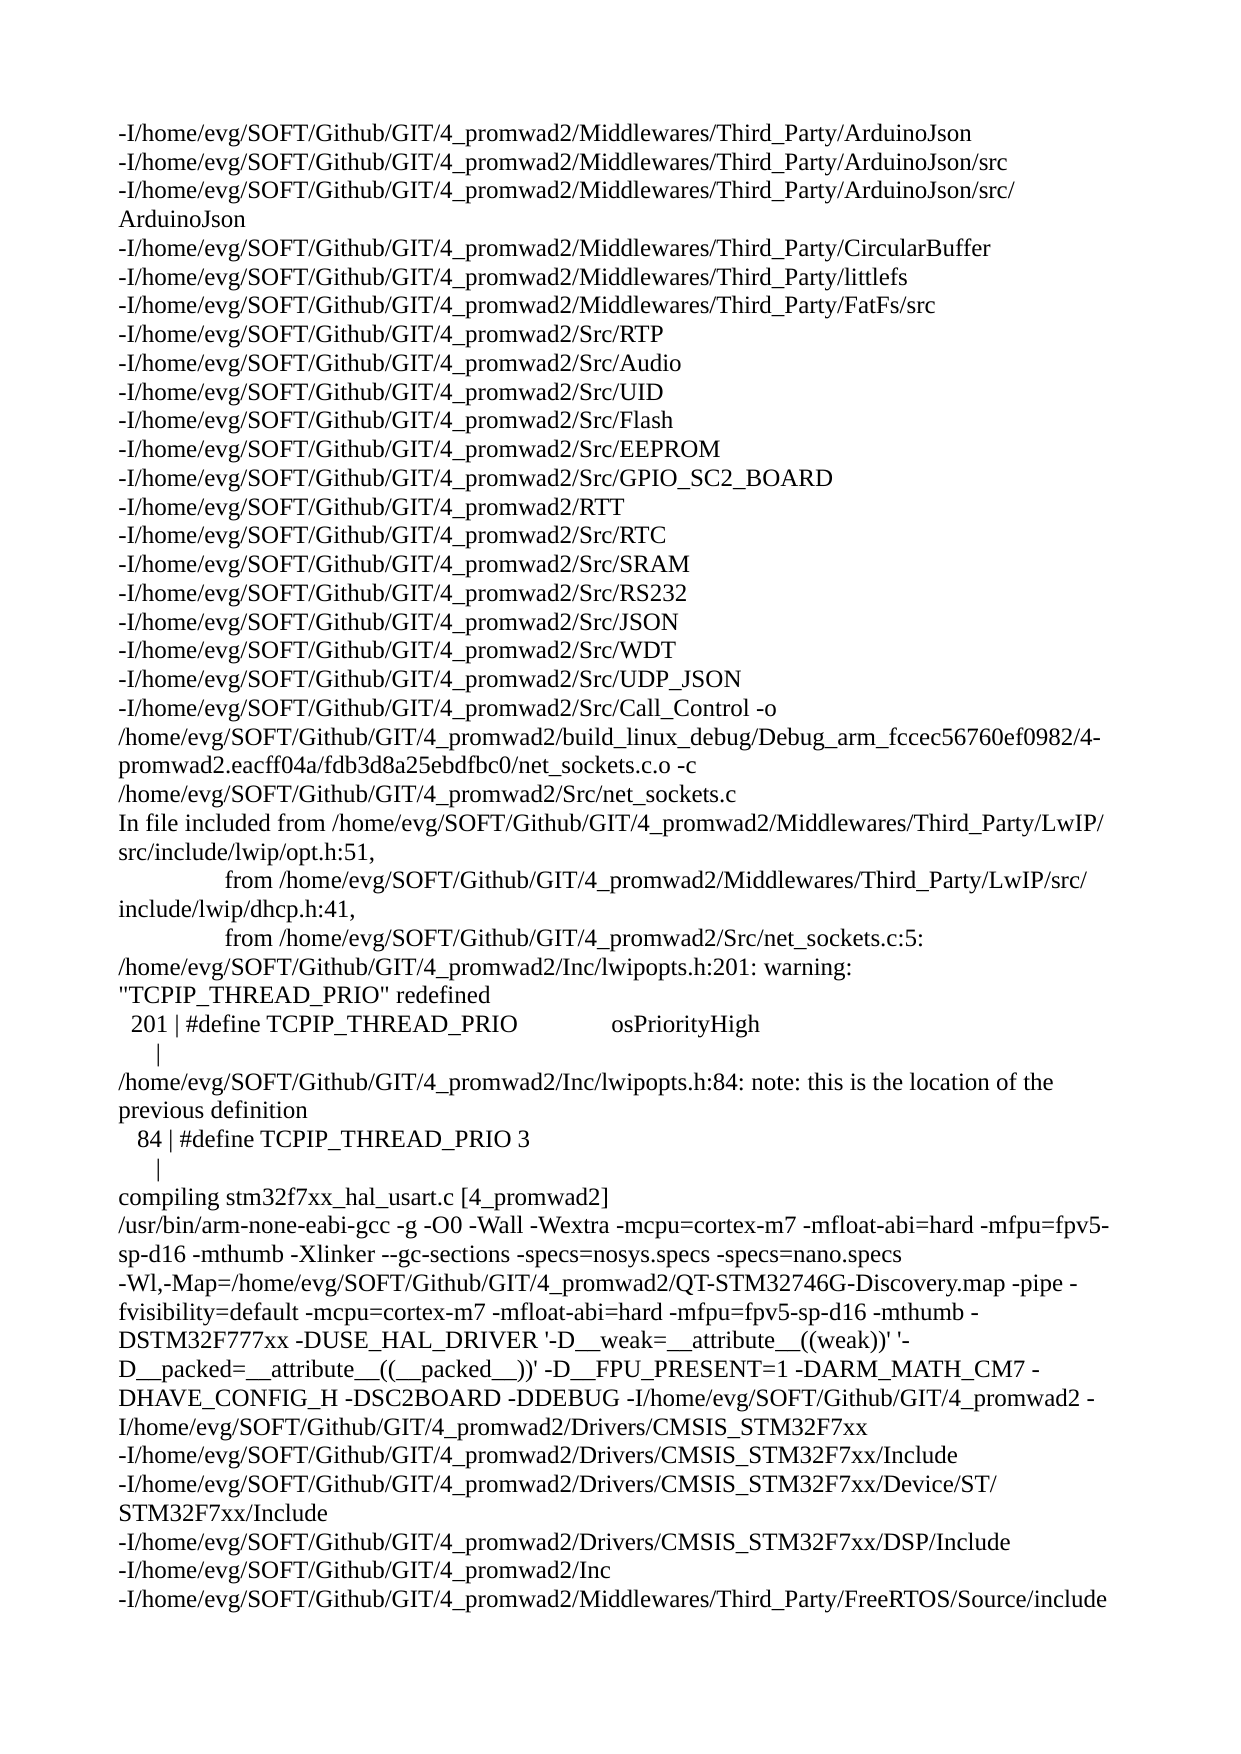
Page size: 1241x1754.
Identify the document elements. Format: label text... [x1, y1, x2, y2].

text from /home/evg/SOFT/Github/GIT/4_promwad2/Middlewares/Third_Party/LwIP/src/include/lwip/dhcp.h:41, [118, 866, 1122, 923]
text | [118, 1038, 1122, 1067]
text /usr/bin/arm-none-eabi-gcc -g -O0 -Wall -Wextra -mcpu=cortex-m7 -mfloat-abi=hard -mfpu=fpv5-sp-d16 -mthumb -Xlinker --gc-sections -specs=nosys.specs -specs=nano.specs -Wl,-Map=/home/evg/SOFT/Github/GIT/4_promwad2/QT-STM32746G-Discovery.map -pipe -fvisibility=default -mcpu=cortex-m7 -mfloat-abi=hard -mfpu=fpv5-sp-d16 -mthumb -DSTM32F777xx -DUSE_HAL_DRIVER '-D__weak=__attribute__((weak))' '-D__packed=__attribute__((__packed__))' -D__FPU_PRESENT=1 -DARM_MATH_CM7 -DHAVE_CONFIG_H -DSC2BOARD -DDEBUG -I/home/evg/SOFT/Github/GIT/4_promwad2 -I/home/evg/SOFT/Github/GIT/4_promwad2/Drivers/CMSIS_STM32F7xx -I/home/evg/SOFT/Github/GIT/4_promwad2/Drivers/CMSIS_STM32F7xx/Include -I/home/evg/SOFT/Github/GIT/4_promwad2/Drivers/CMSIS_STM32F7xx/Device/ST/STM32F7xx/Include -I/home/evg/SOFT/Github/GIT/4_promwad2/Drivers/CMSIS_STM32F7xx/DSP/Include -I/home/evg/SOFT/Github/GIT/4_promwad2/Inc -I/home/evg/SOFT/Github/GIT/4_promwad2/Middlewares/Third_Party/FreeRTOS/Source/include [118, 1211, 1122, 1613]
text -I/home/evg/SOFT/Github/GIT/4_promwad2/Middlewares/Third_Party/ArduinoJson -I/home/evg/SOFT/Github/GIT/4_promwad2/Middlewares/Third_Party/ArduinoJson/src -I/home/evg/SOFT/Github/GIT/4_promwad2/Middlewares/Third_Party/ArduinoJson/src/ArduinoJson -I/home/evg/SOFT/Github/GIT/4_promwad2/Middlewares/Third_Party/CircularBuffer -I/home/evg/SOFT/Github/GIT/4_promwad2/Middlewares/Third_Party/littlefs -I/home/evg/SOFT/Github/GIT/4_promwad2/Middlewares/Third_Party/FatFs/src -I/home/evg/SOFT/Github/GIT/4_promwad2/Src/RTP -I/home/evg/SOFT/Github/GIT/4_promwad2/Src/Audio -I/home/evg/SOFT/Github/GIT/4_promwad2/Src/UID -I/home/evg/SOFT/Github/GIT/4_promwad2/Src/Flash -I/home/evg/SOFT/Github/GIT/4_promwad2/Src/EEPROM -I/home/evg/SOFT/Github/GIT/4_promwad2/Src/GPIO_SC2_BOARD -I/home/evg/SOFT/Github/GIT/4_promwad2/RTT -I/home/evg/SOFT/Github/GIT/4_promwad2/Src/RTC -I/home/evg/SOFT/Github/GIT/4_promwad2/Src/SRAM -I/home/evg/SOFT/Github/GIT/4_promwad2/Src/RS232 -I/home/evg/SOFT/Github/GIT/4_promwad2/Src/JSON -I/home/evg/SOFT/Github/GIT/4_promwad2/Src/WDT -I/home/evg/SOFT/Github/GIT/4_promwad2/Src/UDP_JSON -I/home/evg/SOFT/Github/GIT/4_promwad2/Src/Call_Control -o /home/evg/SOFT/Github/GIT/4_promwad2/build_linux_debug/Debug_arm_fccec56760ef0982/4-promwad2.eacff04a/fdb3d8a25ebdfbc0/net_sockets.c.o -c /home/evg/SOFT/Github/GIT/4_promwad2/Src/net_sockets.c [118, 118, 1122, 808]
text 201 | #define TCPIP_THREAD_PRIO osPriorityHigh [118, 1009, 1122, 1038]
text | [118, 1153, 1122, 1182]
text In file included from /home/evg/SOFT/Github/GIT/4_promwad2/Middlewares/Third_Party/LwIP/src/include/lwip/opt.h:51, [118, 808, 1122, 866]
text from /home/evg/SOFT/Github/GIT/4_promwad2/Src/net_sockets.c:5: [118, 923, 1122, 952]
text compiling stm32f7xx_hal_usart.c [4_promwad2] [118, 1182, 1122, 1211]
text /home/evg/SOFT/Github/GIT/4_promwad2/Inc/lwipopts.h:84: note: this is the location of the previous definition [118, 1067, 1122, 1124]
text 84 | #define TCPIP_THREAD_PRIO 3 [118, 1124, 1122, 1153]
text /home/evg/SOFT/Github/GIT/4_promwad2/Inc/lwipopts.h:201: warning: "TCPIP_THREAD_PRIO" redefined [118, 952, 1122, 1009]
